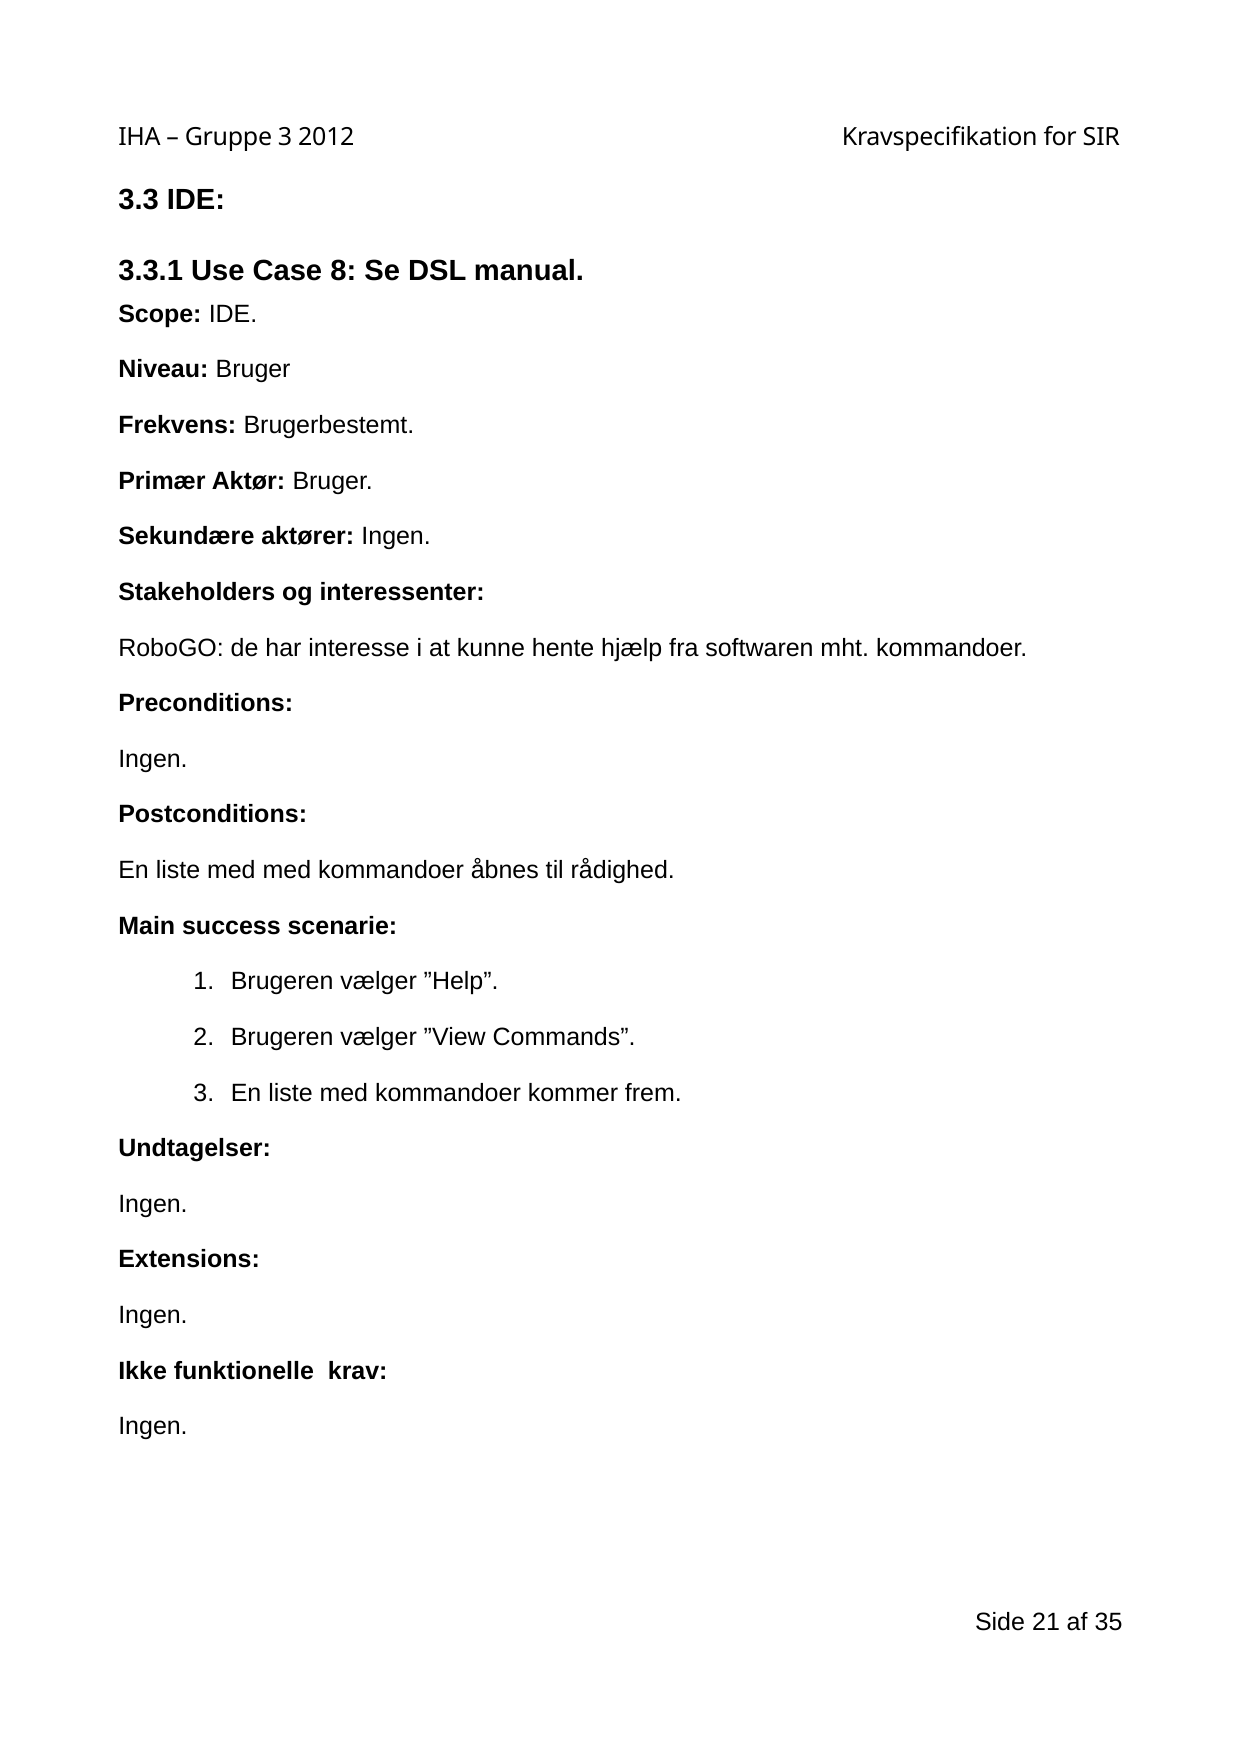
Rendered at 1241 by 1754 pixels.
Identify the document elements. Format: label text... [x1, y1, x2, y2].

text Sekundære aktører: Ingen. [118, 521, 1122, 550]
text Ingen. [118, 1411, 1122, 1440]
subtitle 3.3.1 Use Case 8: Se DSL manual. [118, 253, 1122, 286]
text Scope: IDE. [118, 299, 1122, 327]
text Ikke funktionelle krav: [118, 1356, 1122, 1384]
text Preconditions: [118, 688, 1122, 717]
text En liste med med kommandoer åbnes til rådighed. [118, 855, 1122, 884]
text Primær Aktør: Bruger. [118, 466, 1122, 494]
text Ingen. [118, 1189, 1122, 1217]
subtitle 3.3 IDE: [118, 182, 1122, 215]
text Ingen. [118, 744, 1122, 772]
text Postconditions: [118, 799, 1122, 828]
text Extensions: [118, 1244, 1122, 1273]
list En liste med kommandoer kommer frem. [193, 1077, 1122, 1106]
text Frekvens: Brugerbestemt. [118, 410, 1122, 439]
text RoboGO: de har interesse i at kunne hente hjælp fra softwaren mht. kommandoer. [118, 632, 1122, 661]
text Main success scenarie: [118, 911, 1122, 939]
list Brugeren vælger ”View Commands”. [193, 1022, 1122, 1051]
text Ingen. [118, 1300, 1122, 1329]
text Undtagelser: [118, 1133, 1122, 1162]
list Brugeren vælger ”Help”. [193, 966, 1122, 995]
text Niveau: Bruger [118, 354, 1122, 383]
text Stakeholders og interessenter: [118, 577, 1122, 606]
